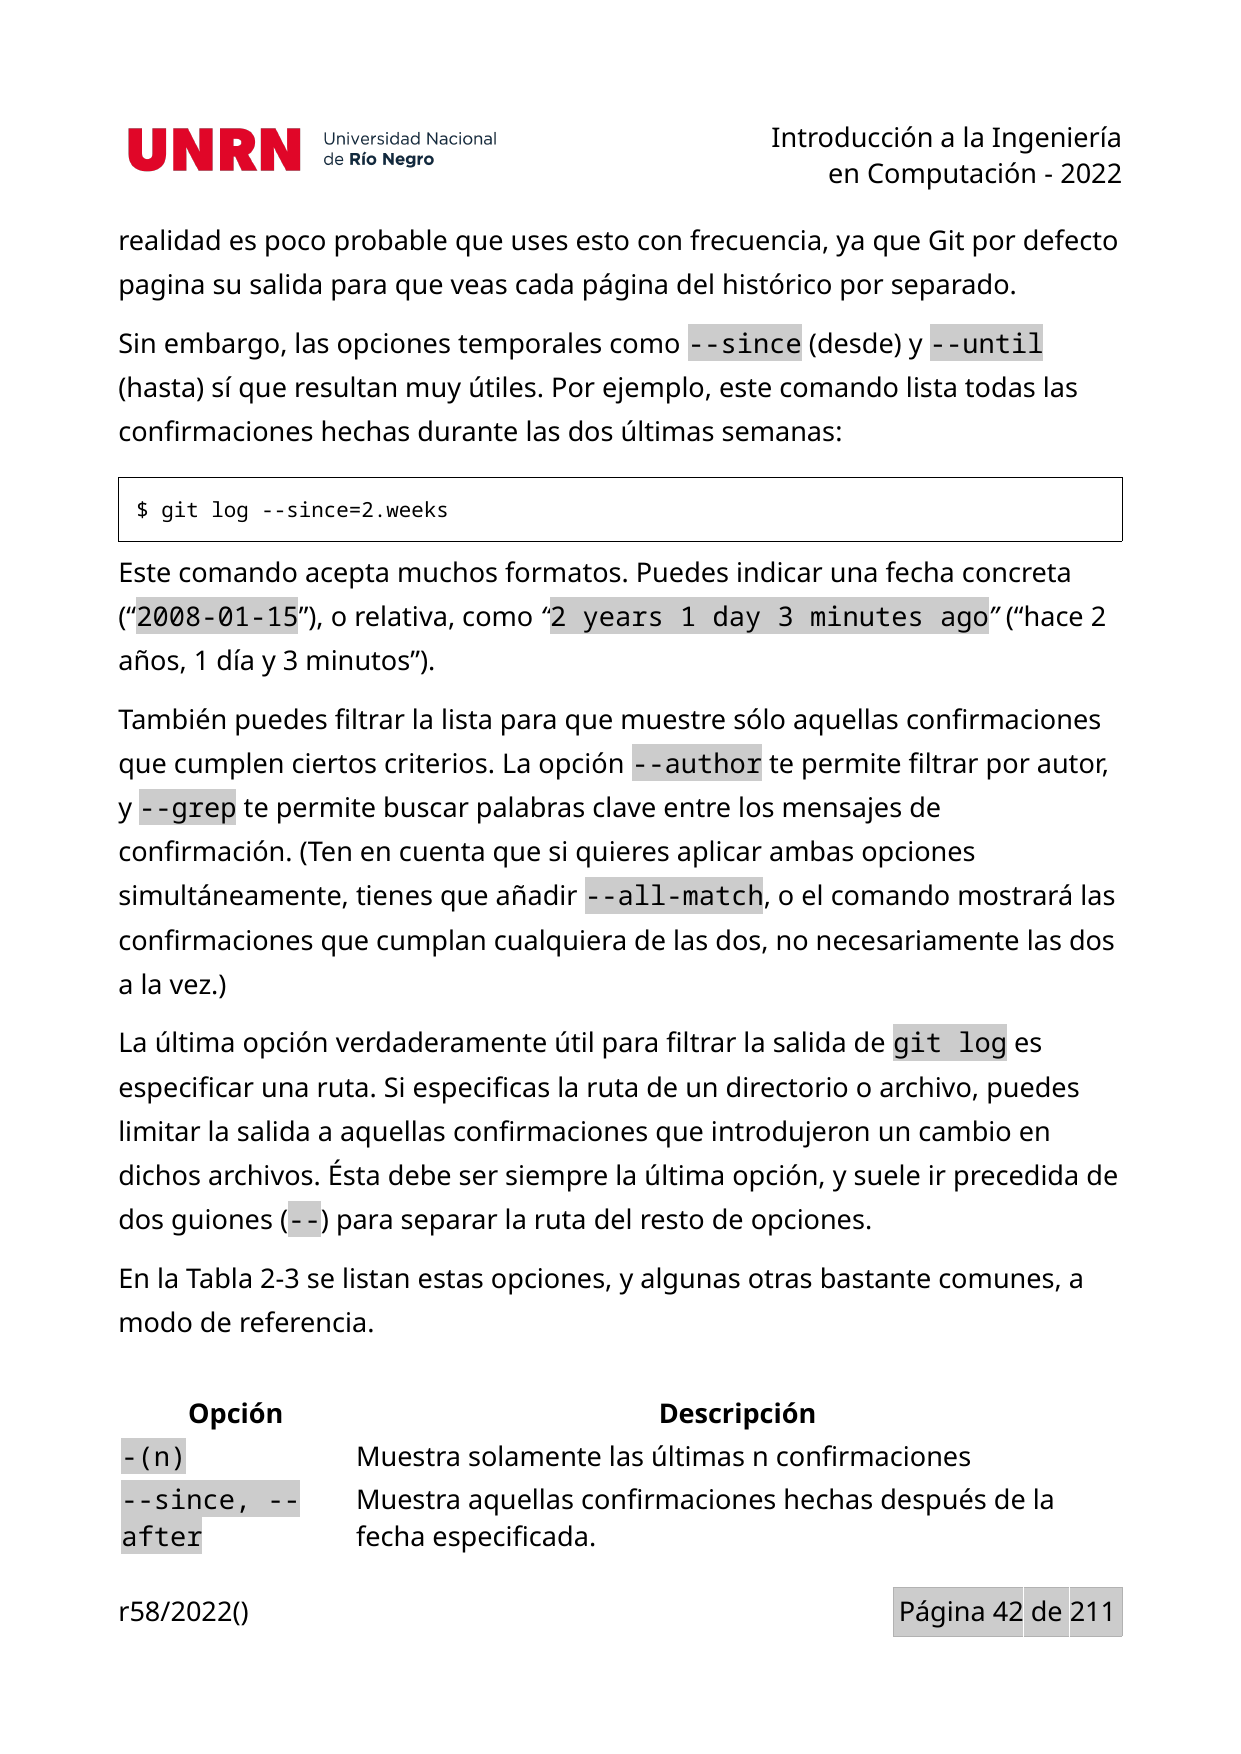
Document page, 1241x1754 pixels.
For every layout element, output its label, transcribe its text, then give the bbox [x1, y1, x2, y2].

text Sin embargo, las opciones temporales como --since (desde) y --until (hasta) sí que resultan muy útiles. Por ejemplo, este comando lista todas las confirmaciones hechas durante las dos últimas semanas: [118, 324, 1122, 449]
table_header Opción [118, 1392, 353, 1434]
text Este comando acepta muchos formatos. Puedes indicar una fecha concreta (“2008-01-15”), o relativa, como “2 years 1 day 3 minutes ago” (“hace 2 años, 1 día y 3 minutos”). [118, 553, 1122, 678]
table_cell Muestra solamente las últimas n confirmaciones [353, 1435, 1122, 1477]
table_cell --since, --after [118, 1477, 353, 1557]
text También puedes filtrar la lista para que muestre sólo aquellas confirmaciones que cumplen ciertos criterios. La opción --author te permite filtrar por autor, y --grep te permite buscar palabras clave entre los mensajes de confirmación. (Ten en cuenta que si quieres aplicar ambas opciones simultáneamente, tienes que añadir --all-match, o el comando mostrará las confirmaciones que cumplan cualquiera de las dos, no necesariamente las dos a la vez.) [118, 700, 1122, 1002]
table_cell Muestra aquellas confirmaciones hechas después de la fecha especificada. [353, 1477, 1122, 1557]
table_cell -(n) [118, 1435, 353, 1477]
text $ git log --since=2.weeks [119, 478, 1122, 541]
text En la Tabla 2-3 se listan estas opciones, y algunas otras bastante comunes, a modo de referencia. [118, 1259, 1122, 1340]
picture [118, 118, 505, 180]
text La última opción verdaderamente útil para filtrar la salida de git log es especificar una ruta. Si especificas la ruta de un directorio o archivo, puedes limitar la salida a aquellas confirmaciones que introdujeron un cambio en dichos archivos. Ésta debe ser siempre la última opción, y suele ir precedida de dos guiones (--) para separar la ruta del resto de opciones. [118, 1024, 1122, 1237]
table_header Descripción [353, 1392, 1122, 1434]
text realidad es poco probable que uses esto con frecuencia, ya que Git por defecto pagina su salida para que veas cada página del histórico por separado. [118, 221, 1122, 302]
